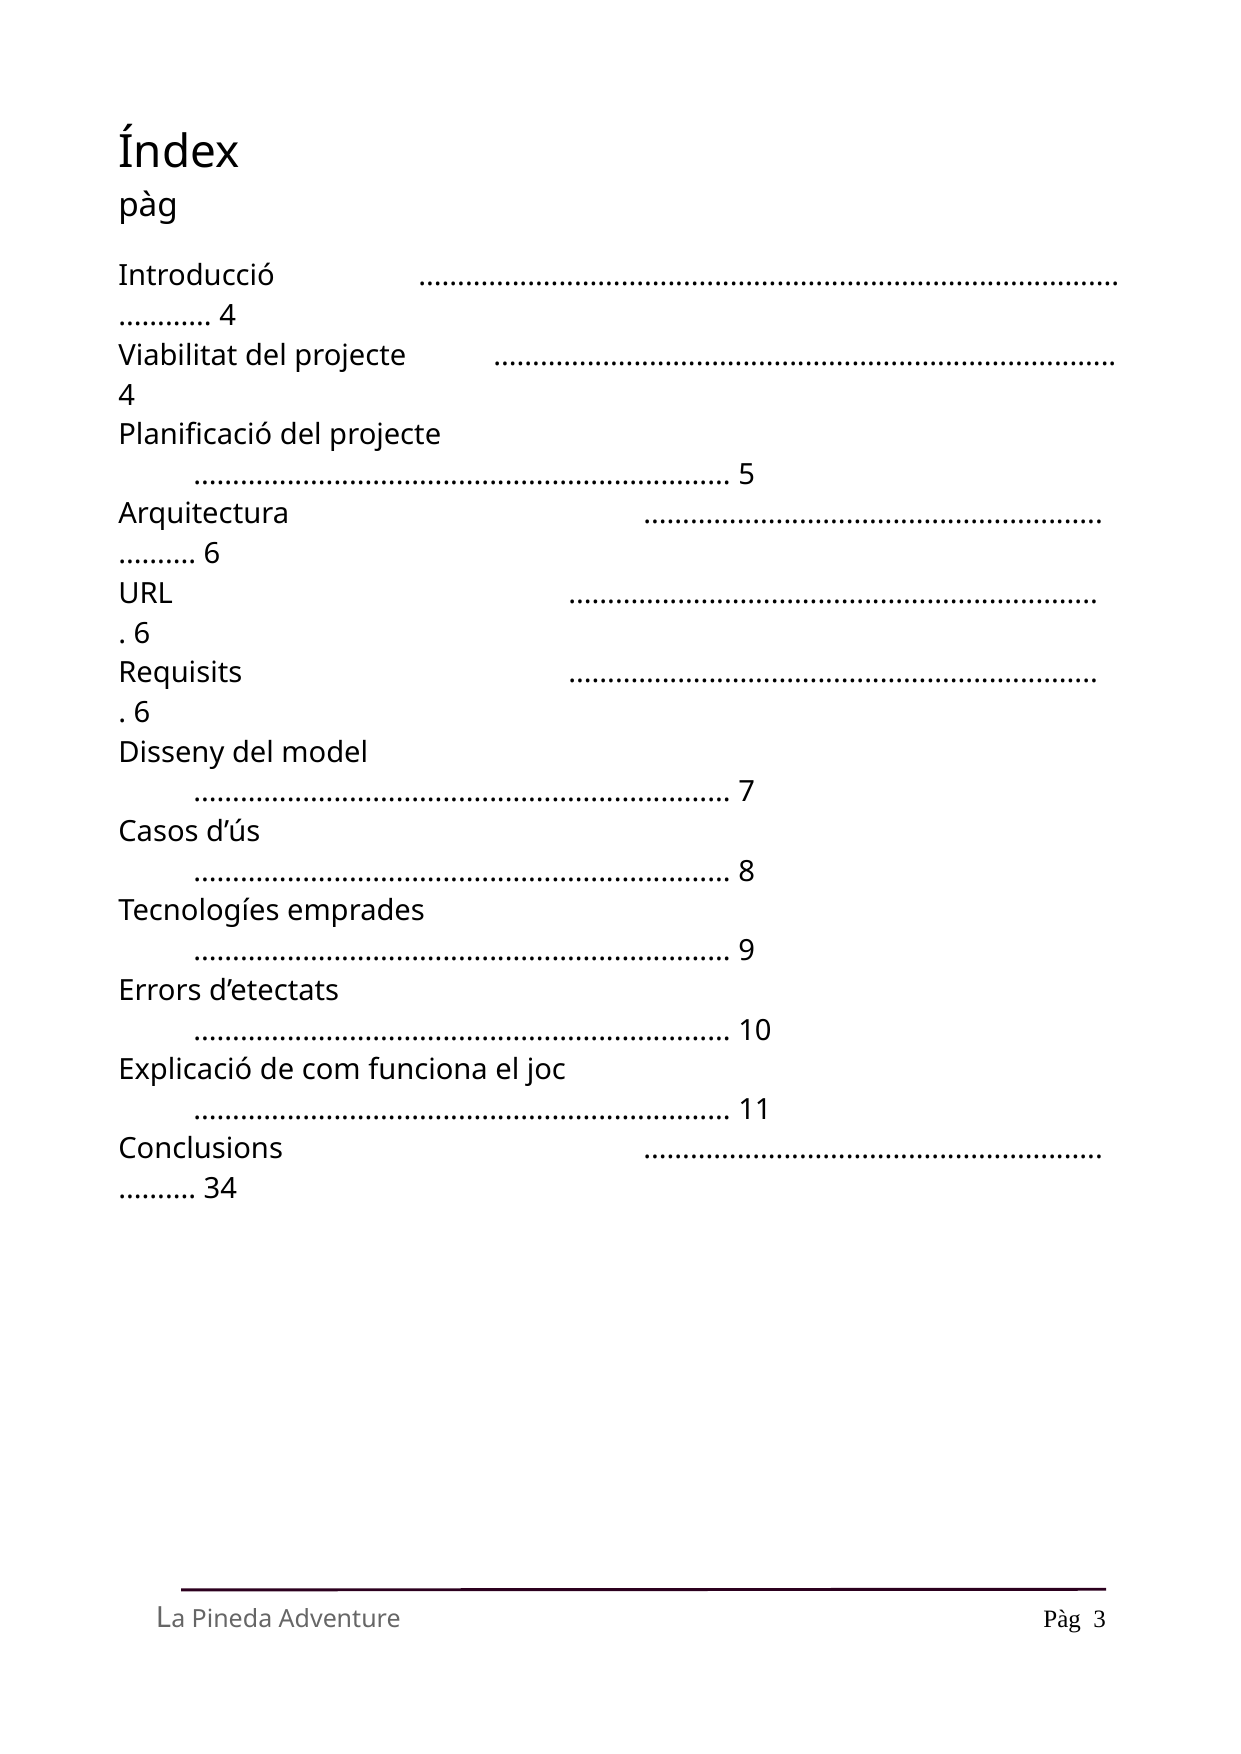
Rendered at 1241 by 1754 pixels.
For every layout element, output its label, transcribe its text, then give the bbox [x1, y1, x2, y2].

text Arquitectura ..................................................................... 6 [118, 493, 1106, 572]
text Planificació del projecte ..................................................................... 5 [118, 413, 1106, 493]
text Errors d’etectats ..................................................................... 10 [118, 969, 1106, 1048]
text Introducció ...................................................................................................... 4 [118, 255, 1122, 334]
text Conclusions ..................................................................... 34 [118, 1128, 1106, 1207]
text Disseny del model ..................................................................... 7 [118, 731, 1106, 810]
text Casos d’ús ..................................................................... 8 [118, 810, 1106, 890]
text URL ..................................................................... 6 [118, 572, 1106, 652]
text Requisits ..................................................................... 6 [118, 652, 1106, 731]
text Índex pàg [118, 118, 1106, 226]
text Viabilitat del projecte ................................................................................ 4 [118, 334, 1122, 413]
text Tecnologíes emprades ..................................................................... 9 [118, 890, 1106, 969]
text Explicació de com funciona el joc ..................................................................... 11 [118, 1048, 1106, 1128]
